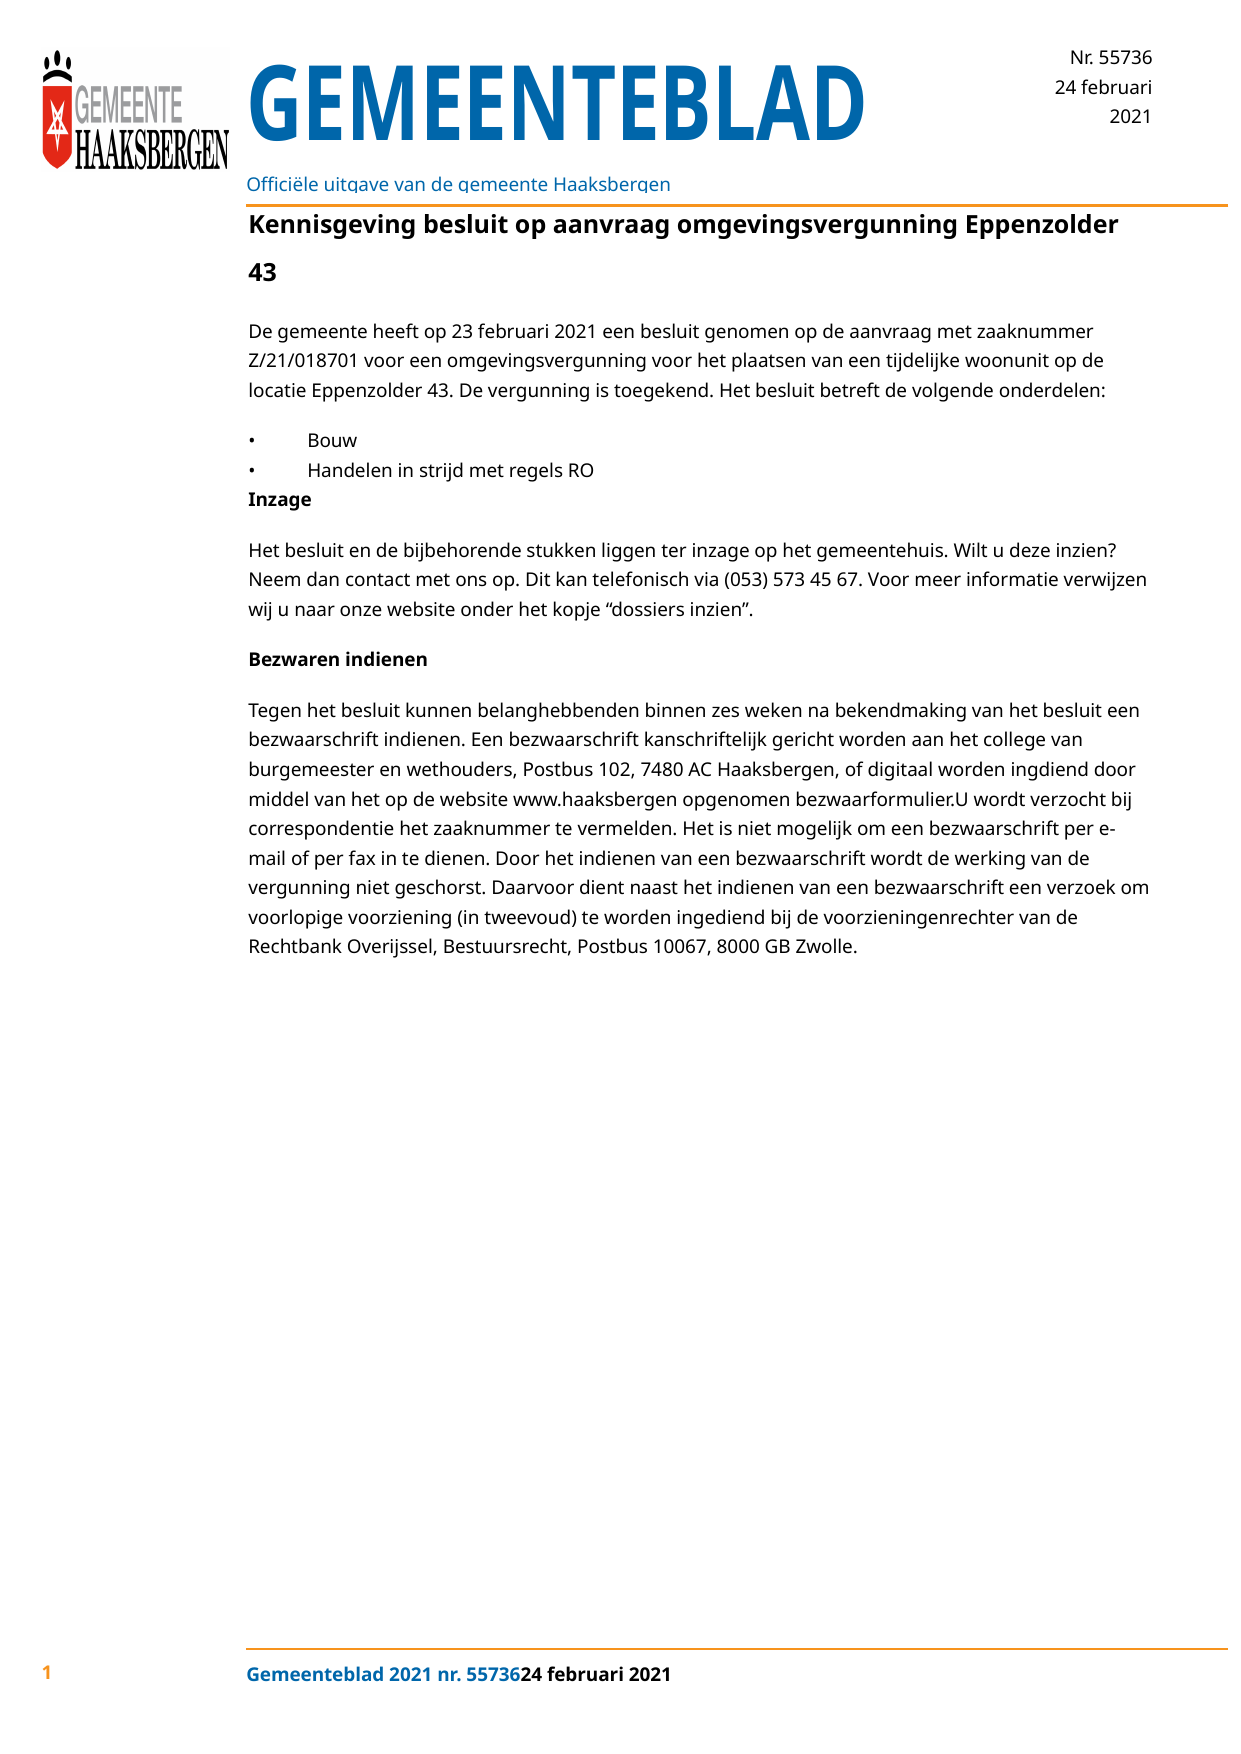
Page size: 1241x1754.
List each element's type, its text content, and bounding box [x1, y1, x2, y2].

text Tegen het besluit kunnen belanghebbenden binnen zes weken na bekendmaking van het besluit een bezwaarschrift indienen. Een bezwaarschrift kanschriftelijk gericht worden aan het college van burgemeester en wethouders, Postbus 102, 7480 AC Haaksbergen, of digitaal worden ingdiend door middel van het op de website www.haaksbergen opgenomen bezwaarformulier.U wordt verzocht bij correspondentie het zaaknummer te vermelden. Het is niet mogelijk om een bezwaarschrift per e-mail of per fax in te dienen. Door het indienen van een bezwaarschrift wordt de werking van de vergunning niet geschorst. Daarvoor dient naast het indienen van een bezwaarschrift een verzoek om voorlopige voorziening (in tweevoud) te worden ingediend bij de voorzieningenrechter van de Rechtbank Overijssel, Bestuursrecht, Postbus 10067, 8000 GB Zwolle. [248, 697, 1152, 959]
list Handelen in strijd met regels RO [248, 457, 1152, 483]
text De gemeente heeft op 23 februari 2021 een besluit genomen op de aanvraag met zaaknummer Z/21/018701 voor een omgevingsvergunning voor het plaatsen van een tijdelijke woonunit op de locatie Eppenzolder 43. De vergunning is toegekend. Het besluit betreft de volgende onderdelen: [248, 318, 1152, 403]
text Inzage [248, 487, 1152, 512]
text Kennisgeving besluit op aanvraag omgevingsvergunning Eppenzolder 43 [248, 207, 1152, 288]
list Bouw [248, 427, 1152, 453]
text Het besluit en de bijbehorende stukken liggen ter inzage op het gemeentehuis. Wilt u deze inzien? Neem dan contact met ons op. Dit kan telefonisch via (053) 573 45 67. Voor meer informatie verwijzen wij u naar onze website onder het kopje “dossiers inzien”. [248, 537, 1152, 622]
picture [41, 47, 231, 172]
text Bezwaren indienen [248, 647, 1152, 672]
